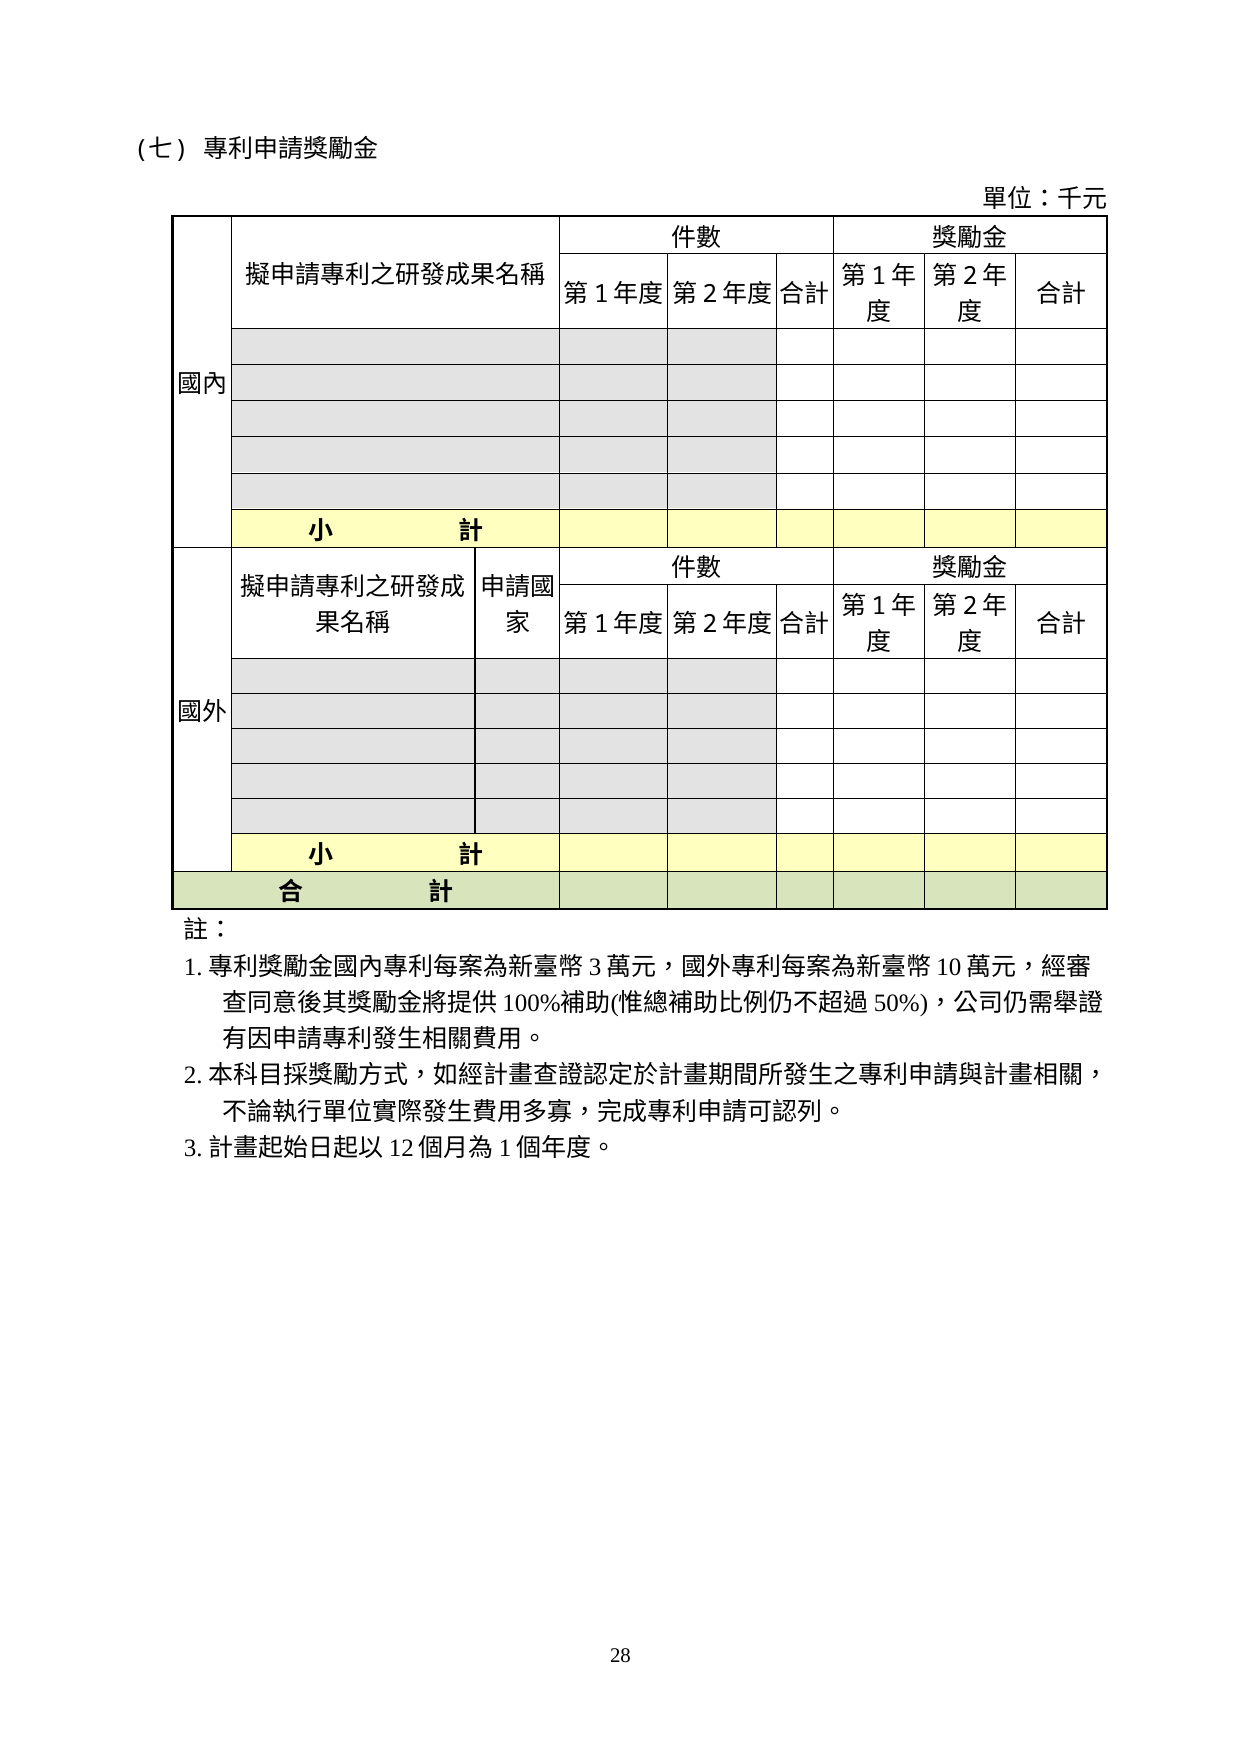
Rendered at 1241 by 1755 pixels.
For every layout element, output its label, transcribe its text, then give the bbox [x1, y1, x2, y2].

table_header 國內 [174, 217, 231, 547]
table_cell [834, 659, 924, 693]
text (七) 專利申請獎勵金 [133, 124, 1107, 166]
table_cell 第1年度 [560, 585, 667, 658]
table_cell [560, 834, 667, 871]
table_cell [834, 764, 924, 798]
text 單位：千元 [133, 179, 1107, 215]
table_cell [232, 764, 474, 798]
table_cell [1016, 834, 1106, 871]
table_cell [232, 659, 474, 693]
table_cell [777, 729, 833, 763]
table_cell 擬申請專利之研發成果名稱 [232, 548, 474, 658]
table_cell [834, 510, 924, 547]
table_cell [925, 401, 1015, 436]
table_cell [777, 437, 833, 472]
table_cell [668, 401, 776, 436]
table_cell 合計 [777, 254, 833, 328]
table_cell [777, 365, 833, 400]
table_cell [232, 329, 559, 364]
table_cell [1016, 799, 1106, 833]
table_cell [834, 437, 924, 472]
text 1. 專利獎勵金國內專利每案為新臺幣3萬元，國外專利每案為新臺幣10萬元，經審查同意後其獎勵金將提供100%補助(惟總補助比例仍不超過50%)，公司仍需舉證有因申請專利發生相關費用。 [183, 946, 1107, 1055]
table_cell [560, 329, 667, 364]
table_cell [668, 659, 776, 693]
table_cell [232, 365, 559, 400]
table_cell [560, 659, 667, 693]
table_cell [560, 799, 667, 833]
table_cell [925, 437, 1015, 472]
table_cell [1016, 401, 1106, 436]
table_header 件數 [560, 217, 833, 253]
table_cell [1016, 764, 1106, 798]
table_cell [1016, 729, 1106, 763]
table_cell [925, 872, 1015, 908]
table_cell 第2年度 [668, 254, 776, 328]
table_cell [668, 729, 776, 763]
table_cell 小 計 [232, 834, 559, 871]
table_cell 合計 [1016, 585, 1106, 658]
table_cell [1016, 474, 1106, 508]
table_header 獎勵金 [834, 217, 1106, 253]
table_cell 合 計 [174, 872, 559, 908]
table_cell [560, 365, 667, 400]
table_cell [232, 799, 474, 833]
table_cell [476, 764, 559, 798]
text 註： [183, 910, 1107, 946]
table_cell [476, 659, 559, 693]
table_cell [668, 510, 776, 547]
table_cell [777, 764, 833, 798]
table_cell [925, 729, 1015, 763]
table_cell [1016, 329, 1106, 364]
table_cell [476, 694, 559, 728]
table_cell [232, 474, 559, 508]
table_cell [834, 799, 924, 833]
table_cell [925, 694, 1015, 728]
table_cell [777, 694, 833, 728]
table_cell [560, 510, 667, 547]
table_cell [1016, 659, 1106, 693]
table_cell 合計 [777, 585, 833, 658]
table_cell [1016, 694, 1106, 728]
table_cell [777, 474, 833, 508]
table_cell [777, 799, 833, 833]
table_cell [925, 834, 1015, 871]
table_cell [777, 510, 833, 547]
table_cell [560, 872, 667, 908]
table_cell 第1年度 [834, 254, 924, 328]
table_cell 合計 [1016, 254, 1106, 328]
table_cell [925, 474, 1015, 508]
table_cell [560, 694, 667, 728]
table_cell [777, 872, 833, 908]
table_cell [668, 872, 776, 908]
table_cell [560, 474, 667, 508]
table_cell [668, 764, 776, 798]
table_cell [834, 365, 924, 400]
table_cell [1016, 510, 1106, 547]
table_cell [1016, 365, 1106, 400]
table_cell [668, 329, 776, 364]
table_cell [777, 659, 833, 693]
table_cell [476, 799, 559, 833]
table_header 擬申請專利之研發成果名稱 [232, 217, 559, 328]
table_cell [232, 729, 474, 763]
table_cell [560, 764, 667, 798]
table_cell 獎勵金 [834, 548, 1106, 584]
table_cell [834, 474, 924, 508]
table_cell [777, 401, 833, 436]
table_cell 國外 [174, 548, 231, 871]
table_cell [232, 437, 559, 472]
text 2. 本科目採獎勵方式，如經計畫查證認定於計畫期間所發生之專利申請與計畫相關，不論執行單位實際發生費用多寡，完成專利申請可認列。 [183, 1055, 1107, 1127]
table_cell [232, 694, 474, 728]
table_cell [1016, 872, 1106, 908]
table_cell [834, 329, 924, 364]
table_cell 第1年度 [834, 585, 924, 658]
table_cell 第2年度 [668, 585, 776, 658]
table_cell 第2年度 [925, 254, 1015, 328]
table_cell [925, 659, 1015, 693]
table_cell [777, 329, 833, 364]
table_cell 小 計 [232, 510, 559, 547]
table_cell [925, 365, 1015, 400]
table_cell [668, 834, 776, 871]
table_cell [834, 401, 924, 436]
table_cell [925, 329, 1015, 364]
table_cell [560, 401, 667, 436]
table_cell [232, 401, 559, 436]
table_cell 申請國家 [476, 548, 559, 658]
table_cell [668, 799, 776, 833]
table_cell [476, 729, 559, 763]
table_cell [560, 729, 667, 763]
table_cell [925, 510, 1015, 547]
table_cell [668, 365, 776, 400]
table_cell [925, 764, 1015, 798]
table_cell [560, 437, 667, 472]
table_cell [777, 834, 833, 871]
table_cell [834, 694, 924, 728]
table_cell 第2年度 [925, 585, 1015, 658]
table_cell 件數 [560, 548, 833, 584]
table_cell [1016, 437, 1106, 472]
table_cell [668, 474, 776, 508]
table_cell [834, 834, 924, 871]
text 3. 計畫起始日起以12個月為1個年度。 [183, 1127, 1107, 1164]
table_cell [668, 694, 776, 728]
table_cell [925, 799, 1015, 833]
table_cell [834, 729, 924, 763]
table_cell [668, 437, 776, 472]
table_cell 第1年度 [560, 254, 667, 328]
table_cell [834, 872, 924, 908]
